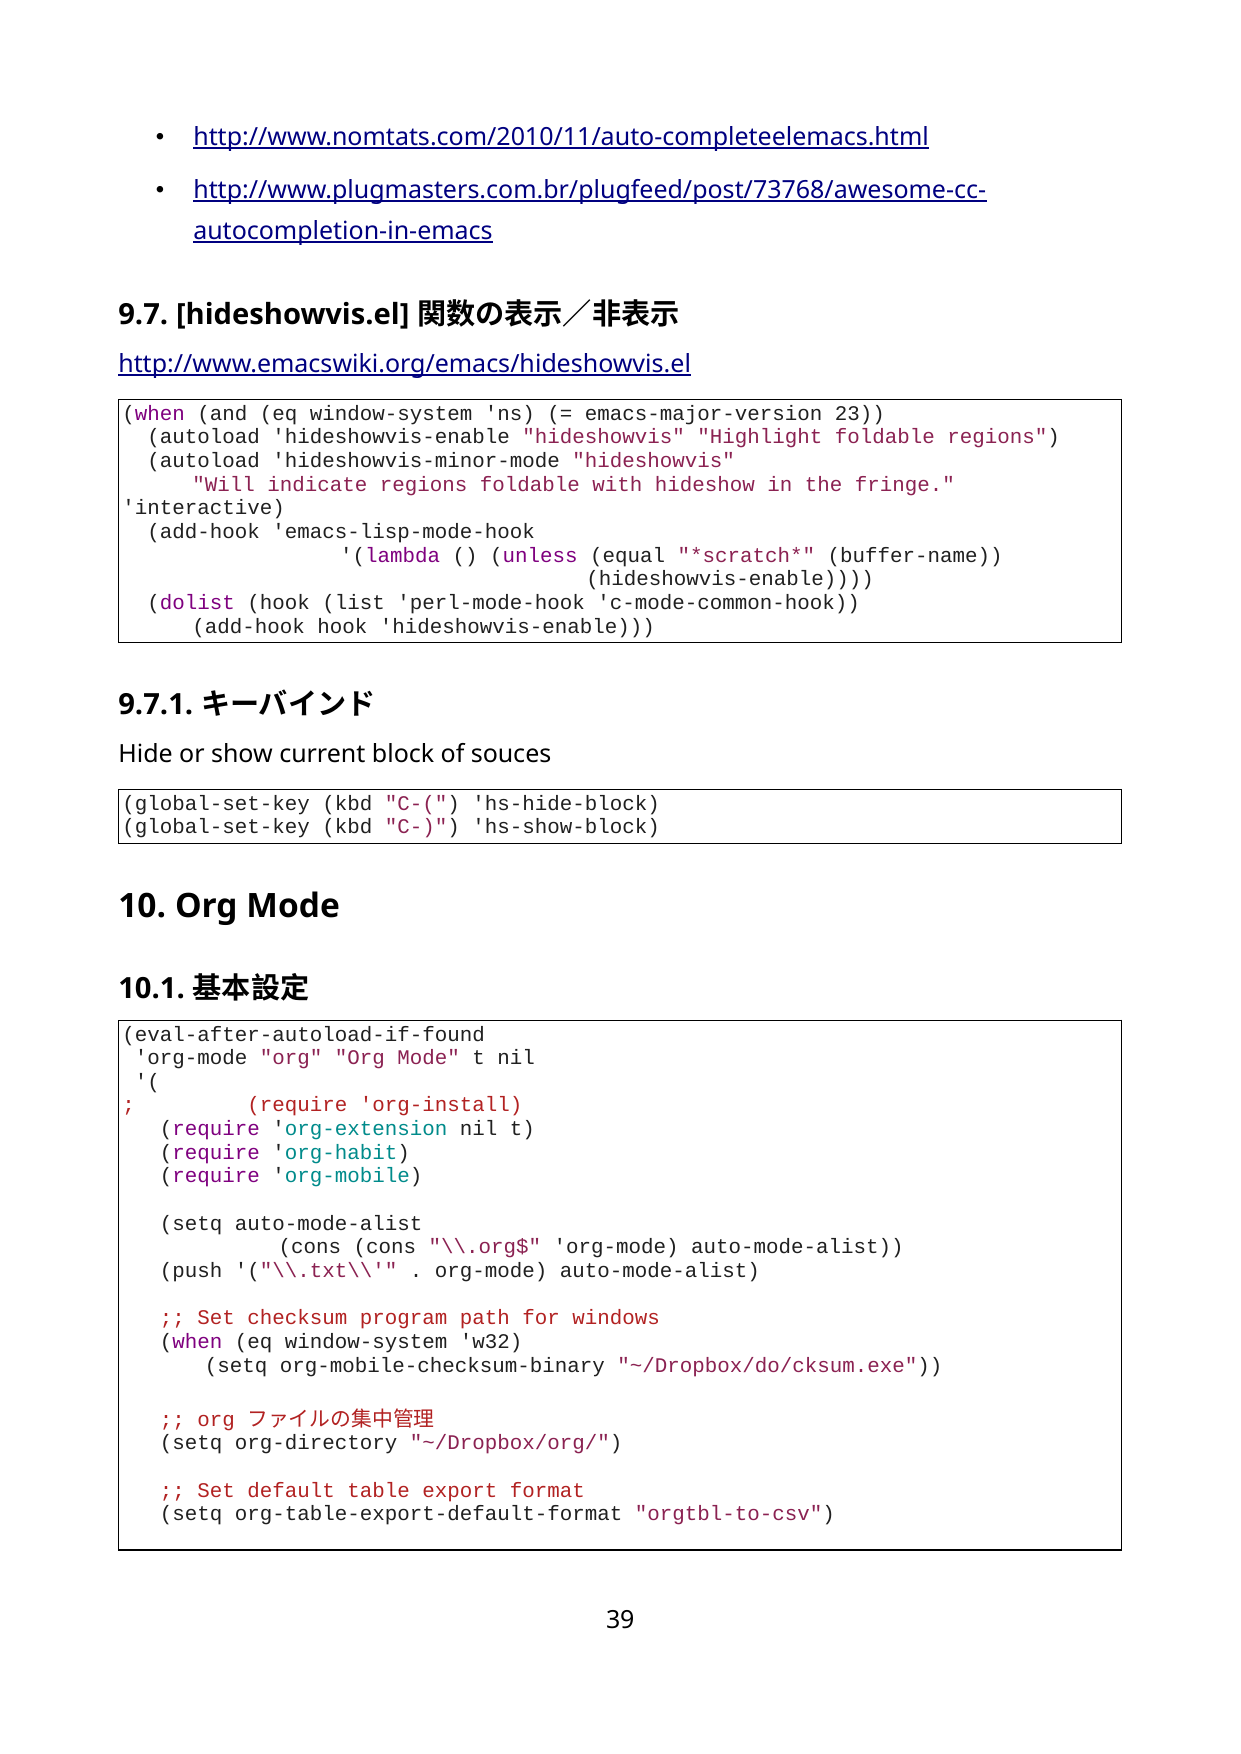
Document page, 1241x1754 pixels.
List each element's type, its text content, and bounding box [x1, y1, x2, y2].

text "Will indicate regions foldable with hideshow in the fringe." 'interactive) [119, 470, 1121, 517]
text (global-set-key (kbd "C-)") 'hs-show-block) [119, 812, 1121, 843]
text (when (eq window-system 'w32) [119, 1327, 1121, 1351]
subtitle キーバインド [118, 681, 1122, 723]
text (setq org-mobile-checksum-binary "~/Dropbox/do/cksum.exe")) [119, 1351, 1121, 1374]
text (setq org-directory "~/Dropbox/org/") [119, 1428, 1121, 1452]
text ;; Set checksum program path for windows [119, 1303, 1121, 1327]
text (require 'org-mobile) [119, 1161, 1121, 1185]
text (hideshowvis-enable)))) [119, 564, 1121, 588]
list http://www.nomtats.com/2010/11/auto-completeelemacs.html [156, 118, 1122, 152]
text (autoload 'hideshowvis-minor-mode "hideshowvis" [119, 446, 1121, 470]
list http://www.plugmasters.com.br/plugfeed/post/73768/awesome-cc-autocompletion-in-emacs [156, 171, 1122, 246]
text http://www.emacswiki.org/emacs/hideshowvis.el [118, 346, 1122, 379]
text (when (and (eq window-system 'ns) (= emacs-major-version 23)) [119, 400, 1121, 422]
text (autoload 'hideshowvis-enable "hideshowvis" "Highlight foldable regions") [119, 422, 1121, 446]
text (setq org-table-export-default-format "orgtbl-to-csv") [119, 1499, 1121, 1523]
text Hide or show current block of souces [118, 736, 1122, 769]
text (add-hook hook 'hideshowvis-enable))) [119, 612, 1121, 642]
text ;; Set default table export format [119, 1476, 1121, 1499]
text 'org-mode "org" "Org Mode" t nil [119, 1043, 1121, 1067]
subtitle Org Mode [118, 881, 1122, 927]
text ;; org ファイルの集中管理 [119, 1398, 1121, 1428]
text (global-set-key (kbd "C-(") 'hs-hide-block) [119, 790, 1121, 812]
text '( [119, 1067, 1121, 1091]
text ; (require 'org-install) [119, 1091, 1121, 1114]
text (require 'org-habit) [119, 1138, 1121, 1161]
subtitle [hideshowvis.el] 関数の表示／非表示 [118, 291, 1122, 333]
text (push '("\\.txt\\'" . org-mode) auto-mode-alist) [119, 1256, 1121, 1280]
text (dolist (hook (list 'perl-mode-hook 'c-mode-common-hook)) [119, 588, 1121, 612]
text (cons (cons "\\.org$" 'org-mode) auto-mode-alist)) [119, 1232, 1121, 1256]
subtitle 基本設定 [118, 965, 1122, 1007]
text '(lambda () (unless (equal "*scratch*" (buffer-name)) [119, 541, 1121, 564]
text (require 'org-extension nil t) [119, 1114, 1121, 1138]
text (eval-after-autoload-if-found [119, 1021, 1121, 1043]
text (setq auto-mode-alist [119, 1209, 1121, 1232]
text (add-hook 'emacs-lisp-mode-hook [119, 517, 1121, 541]
